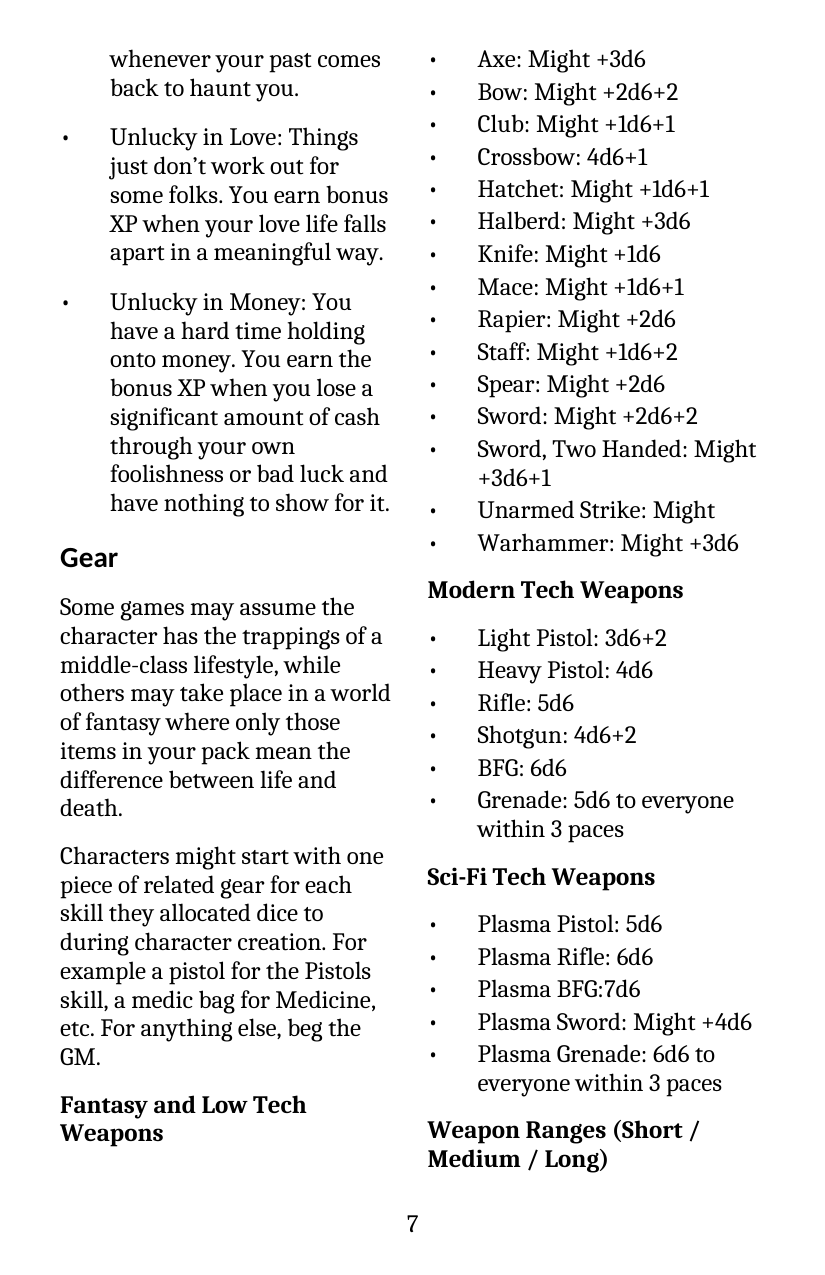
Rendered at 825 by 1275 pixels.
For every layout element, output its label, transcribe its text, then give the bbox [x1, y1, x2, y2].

text Fantasy and Low Tech Weapons [60, 1091, 397, 1148]
list Rapier: Might +2d6 [427, 305, 765, 334]
list Staff: Might +1d6+2 [427, 337, 765, 366]
text Characters might start with one piece of related gear for each skill they allocated dice to during character creation. For example a pistol for the Pistols skill, a medic bag for Medicine, etc. For anything else, beg the GM. [60, 842, 397, 1072]
list Crossbow: 4d6+1 [427, 142, 765, 171]
list Hatchet: Might +1d6+1 [427, 175, 765, 204]
list Plasma Pistol: 5d6 [427, 910, 765, 939]
text Sci-Fi Tech Weapons [427, 862, 765, 891]
list Heavy Pistol: 4d6 [427, 656, 765, 685]
list Shotgun: 4d6+2 [427, 721, 765, 750]
list Plasma BFG:7d6 [427, 975, 765, 1004]
list Plasma Rifle: 6d6 [427, 942, 765, 971]
list Unarmed Strike: Might [427, 496, 765, 525]
list Spear: Might +2d6 [427, 370, 765, 399]
text Modern Tech Weapons [427, 576, 765, 605]
list Plasma Grenade: 6d6 to everyone within 3 paces [427, 1040, 765, 1097]
text Some games may assume the character has the trappings of a middle-class lifestyle, while others may take place in a world of fantasy where only those items in your pack mean the difference between life and death. [60, 593, 397, 823]
list Bow: Might +2d6+2 [427, 77, 765, 106]
list whenever your past comes back to haunt you. [60, 45, 397, 102]
text Weapon Ranges (Short / Medium / Long) [427, 1116, 765, 1174]
list Knife: Might +1d6 [427, 240, 765, 269]
list Unlucky in Money: You have a hard time holding onto money. You earn the bonus XP when you lose a significant amount of cash through your own foolishness or bad luck and have nothing to show for it. [60, 288, 397, 518]
list Unlucky in Love: Things just don’t work out for some folks. You earn bonus XP when your love life falls apart in a meaningful way. [60, 123, 397, 267]
list Mace: Might +1d6+1 [427, 272, 765, 301]
list Rifle: 5d6 [427, 689, 765, 717]
list Halberd: Might +3d6 [427, 207, 765, 236]
list BFG: 6d6 [427, 754, 765, 782]
list Axe: Might +3d6 [427, 45, 765, 74]
list Light Pistol: 3d6+2 [427, 624, 765, 652]
list Sword: Might +2d6+2 [427, 402, 765, 431]
subtitle Gear [60, 539, 397, 574]
list Sword, Two Handed: Might +3d6+1 [427, 435, 765, 492]
list Warhammer: Might +3d6 [427, 529, 765, 557]
list Grenade: 5d6 to everyone within 3 paces [427, 786, 765, 844]
list Club: Might +1d6+1 [427, 110, 765, 139]
list Plasma Sword: Might +4d6 [427, 1007, 765, 1036]
